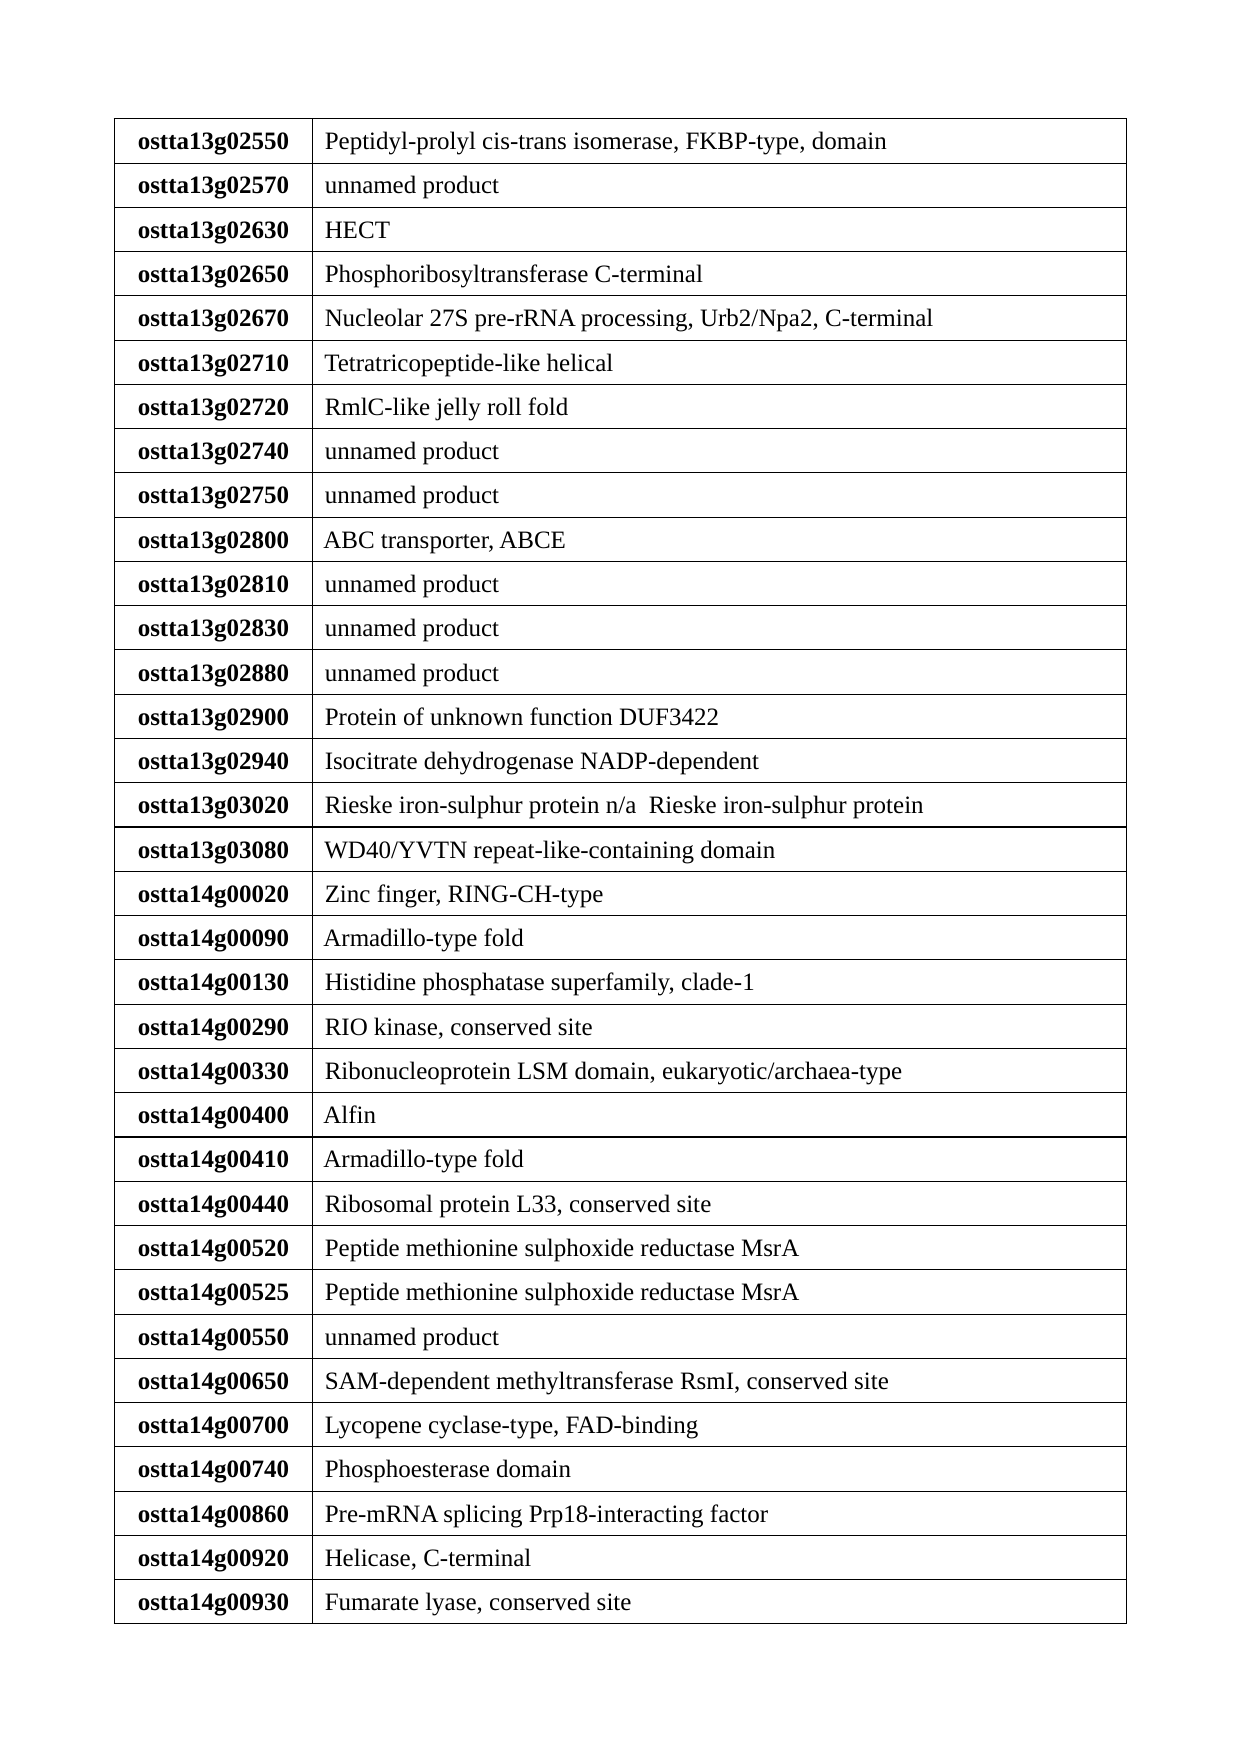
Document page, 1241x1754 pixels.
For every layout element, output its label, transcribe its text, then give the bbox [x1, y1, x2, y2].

table_cell ostta14g00020 [115, 872, 312, 915]
table_cell [1127, 1446, 1240, 1491]
table_cell ostta14g00330 [115, 1049, 312, 1092]
table_cell Isocitrate dehydrogenase NADP-dependent [313, 739, 1126, 782]
table_cell Alfin [313, 1093, 1126, 1136]
table_cell ostta13g02570 [115, 164, 312, 207]
table_cell ostta13g02550 [115, 119, 312, 162]
table_cell [1127, 1491, 1240, 1535]
table_cell ostta14g00130 [115, 960, 312, 1003]
table_cell ostta14g00410 [115, 1138, 312, 1181]
table_cell HECT [313, 208, 1126, 251]
table_cell [1127, 1314, 1240, 1358]
table_cell Histidine phosphatase superfamily, clade-1 [313, 960, 1126, 1003]
table_cell [1127, 1535, 1240, 1579]
table_cell Armadillo-type fold [313, 916, 1126, 959]
table_cell Helicase, C-terminal [313, 1536, 1126, 1579]
table_cell Ribonucleoprotein LSM domain, eukaryotic/archaea-type [313, 1049, 1126, 1092]
table_cell ABC transporter, ABCE [313, 518, 1126, 561]
table_cell Rieske iron-sulphur protein n/a Rieske iron-sulphur protein [313, 783, 1126, 826]
table_cell unnamed product [313, 164, 1126, 207]
table_cell unnamed product [313, 562, 1126, 605]
table_cell [1127, 605, 1240, 649]
table_cell [1127, 517, 1240, 561]
table_cell SAM-dependent methyltransferase RsmI, conserved site [313, 1359, 1126, 1402]
table_cell unnamed product [313, 473, 1126, 517]
table_cell unnamed product [313, 429, 1126, 472]
table_cell [1127, 1358, 1240, 1402]
table_cell [1127, 738, 1240, 782]
table_cell [1127, 472, 1240, 517]
table_cell ostta14g00290 [115, 1005, 312, 1048]
table_cell Pre-mRNA splicing Prp18-interacting factor [313, 1492, 1126, 1535]
table_cell Tetratricopeptide-like helical [313, 341, 1126, 384]
table_cell ostta14g00400 [115, 1093, 312, 1136]
table_cell ostta14g00860 [115, 1492, 312, 1535]
table_cell Phosphoesterase domain [313, 1447, 1126, 1491]
table_cell ostta13g03020 [115, 783, 312, 826]
table_cell [1127, 694, 1240, 738]
table_cell ostta14g00550 [115, 1315, 312, 1358]
table_cell unnamed product [313, 650, 1126, 694]
table_cell [1127, 1269, 1240, 1313]
table_cell ostta14g00525 [115, 1270, 312, 1313]
table_cell Protein of unknown function DUF3422 [313, 695, 1126, 738]
table_cell [1127, 207, 1240, 251]
table_cell [1127, 428, 1240, 472]
table_cell WD40/YVTN repeat-like-containing domain [313, 828, 1126, 871]
table_cell ostta13g02940 [115, 739, 312, 782]
table_cell [1127, 1048, 1240, 1092]
table_cell ostta13g02830 [115, 606, 312, 649]
table_cell [1127, 1579, 1240, 1623]
table_cell [1127, 782, 1240, 826]
table_cell ostta13g03080 [115, 828, 312, 871]
table_cell [1127, 1402, 1240, 1446]
table_cell [1127, 295, 1240, 339]
table_cell [1127, 1092, 1240, 1136]
table_cell ostta13g02630 [115, 208, 312, 251]
table_cell ostta14g00920 [115, 1536, 312, 1579]
table_cell Armadillo-type fold [313, 1138, 1126, 1181]
table_cell [1127, 1225, 1240, 1269]
table_cell [1127, 1136, 1240, 1181]
table_cell ostta14g00440 [115, 1182, 312, 1225]
table_cell Lycopene cyclase-type, FAD-binding [313, 1403, 1126, 1446]
table_cell ostta13g02710 [115, 341, 312, 384]
table_cell Zinc finger, RING-CH-type [313, 872, 1126, 915]
table_cell ostta13g02650 [115, 252, 312, 295]
table_cell [1127, 649, 1240, 694]
table_cell [1127, 118, 1240, 162]
table_cell ostta14g00650 [115, 1359, 312, 1402]
table_cell [1127, 915, 1240, 959]
table_cell Nucleolar 27S pre-rRNA processing, Urb2/Npa2, C-terminal [313, 296, 1126, 339]
table_cell ostta13g02900 [115, 695, 312, 738]
table_cell [1127, 1004, 1240, 1048]
table_cell ostta13g02810 [115, 562, 312, 605]
table_cell unnamed product [313, 606, 1126, 649]
table_cell Ribosomal protein L33, conserved site [313, 1182, 1126, 1225]
table_cell ostta14g00520 [115, 1226, 312, 1269]
table_cell ostta13g02880 [115, 650, 312, 694]
table_cell [1127, 340, 1240, 384]
table_cell RIO kinase, conserved site [313, 1005, 1126, 1048]
table_cell ostta13g02670 [115, 296, 312, 339]
table_cell RmlC-like jelly roll fold [313, 385, 1126, 428]
table_cell ostta14g00090 [115, 916, 312, 959]
table_cell [1127, 1181, 1240, 1225]
table_cell [1127, 871, 1240, 915]
table_cell ostta14g00740 [115, 1447, 312, 1491]
table_cell Peptide methionine sulphoxide reductase MsrA [313, 1270, 1126, 1313]
table_cell ostta13g02750 [115, 473, 312, 517]
table_cell ostta13g02720 [115, 385, 312, 428]
table_cell [1127, 163, 1240, 207]
table_cell [1127, 959, 1240, 1003]
table_cell ostta14g00930 [115, 1580, 312, 1623]
table_cell [1127, 826, 1240, 871]
table_cell [1127, 251, 1240, 295]
table_cell unnamed product [313, 1315, 1126, 1358]
table_cell ostta14g00700 [115, 1403, 312, 1446]
table_cell ostta13g02800 [115, 518, 312, 561]
table_cell [1127, 561, 1240, 605]
table_cell Peptidyl-prolyl cis-trans isomerase, FKBP-type, domain [313, 119, 1126, 162]
table_cell Peptide methionine sulphoxide reductase MsrA [313, 1226, 1126, 1269]
table_cell Fumarate lyase, conserved site [313, 1580, 1126, 1623]
table_cell [1127, 384, 1240, 428]
table_cell Phosphoribosyltransferase C-terminal [313, 252, 1126, 295]
table_cell ostta13g02740 [115, 429, 312, 472]
